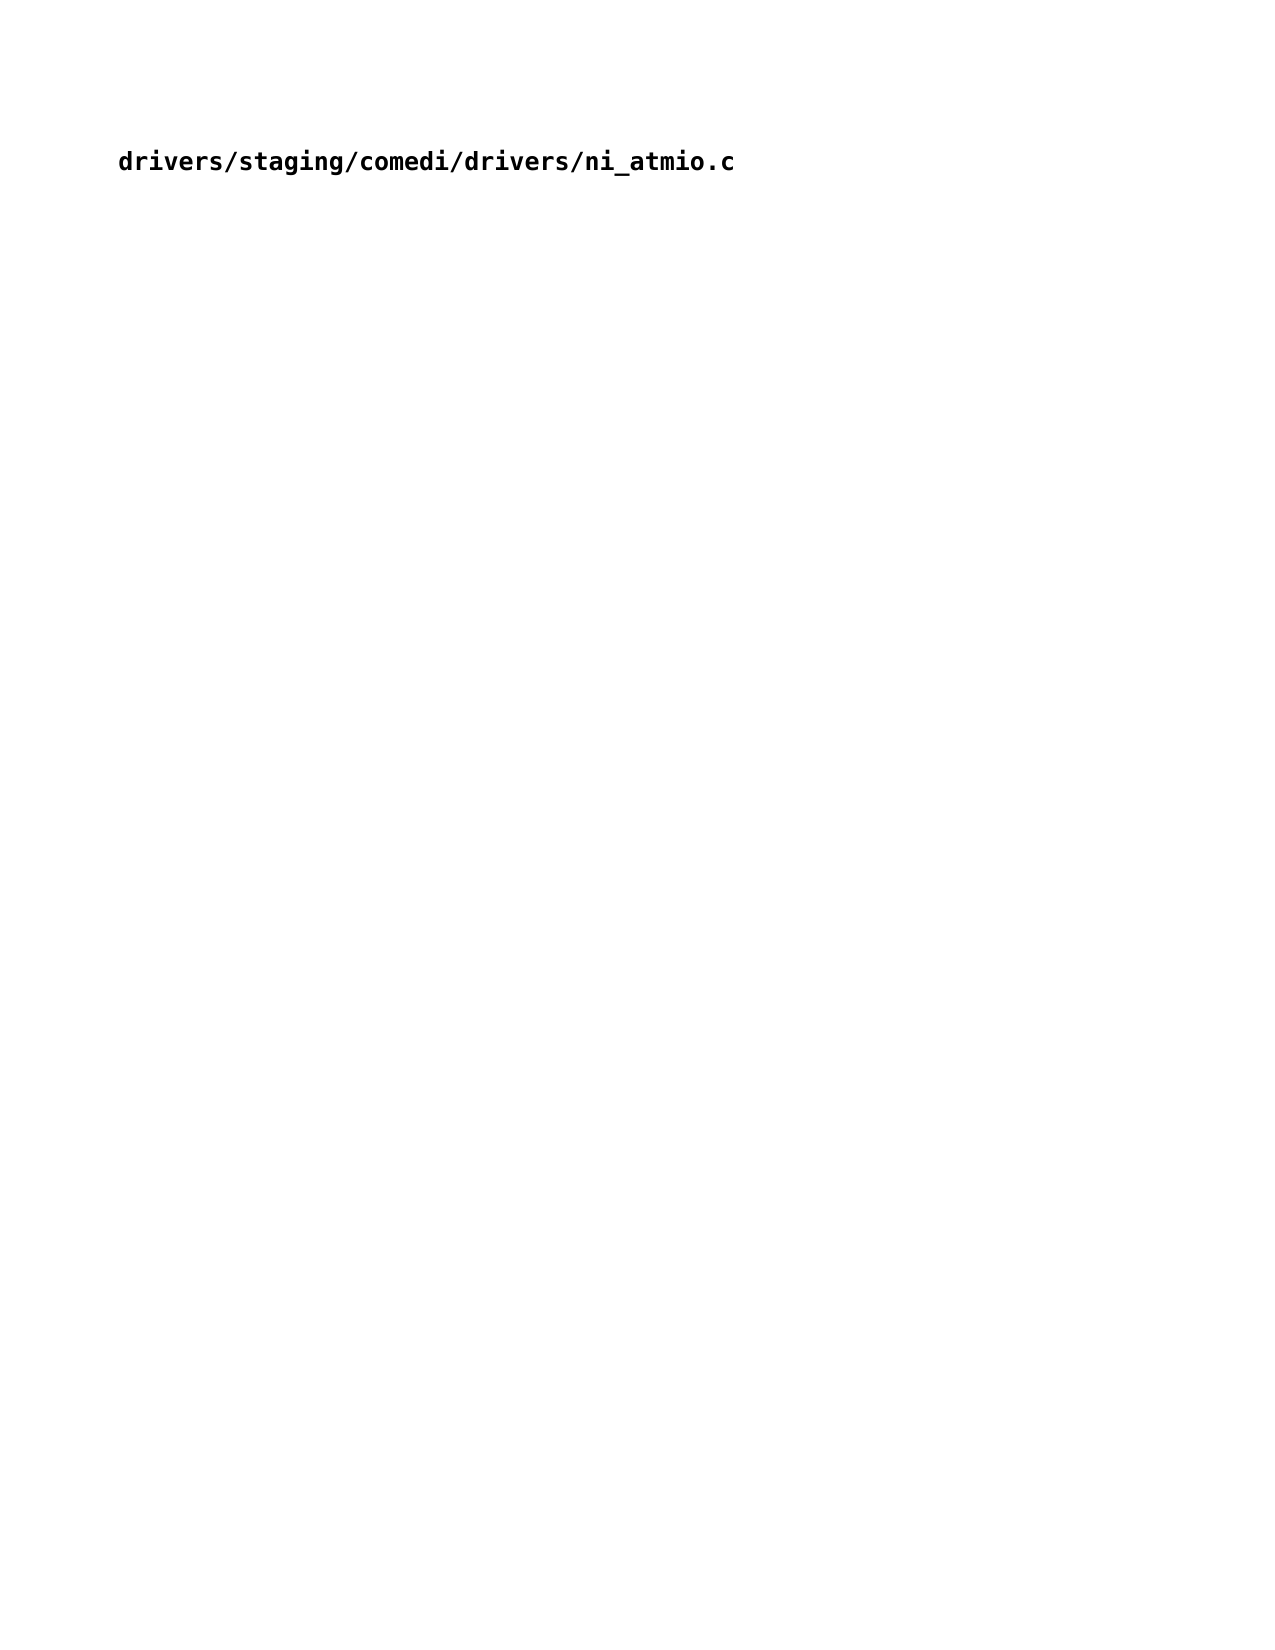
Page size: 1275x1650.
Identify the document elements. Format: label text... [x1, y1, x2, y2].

text drivers/staging/comedi/drivers/ni_atmio.c [118, 147, 1157, 176]
